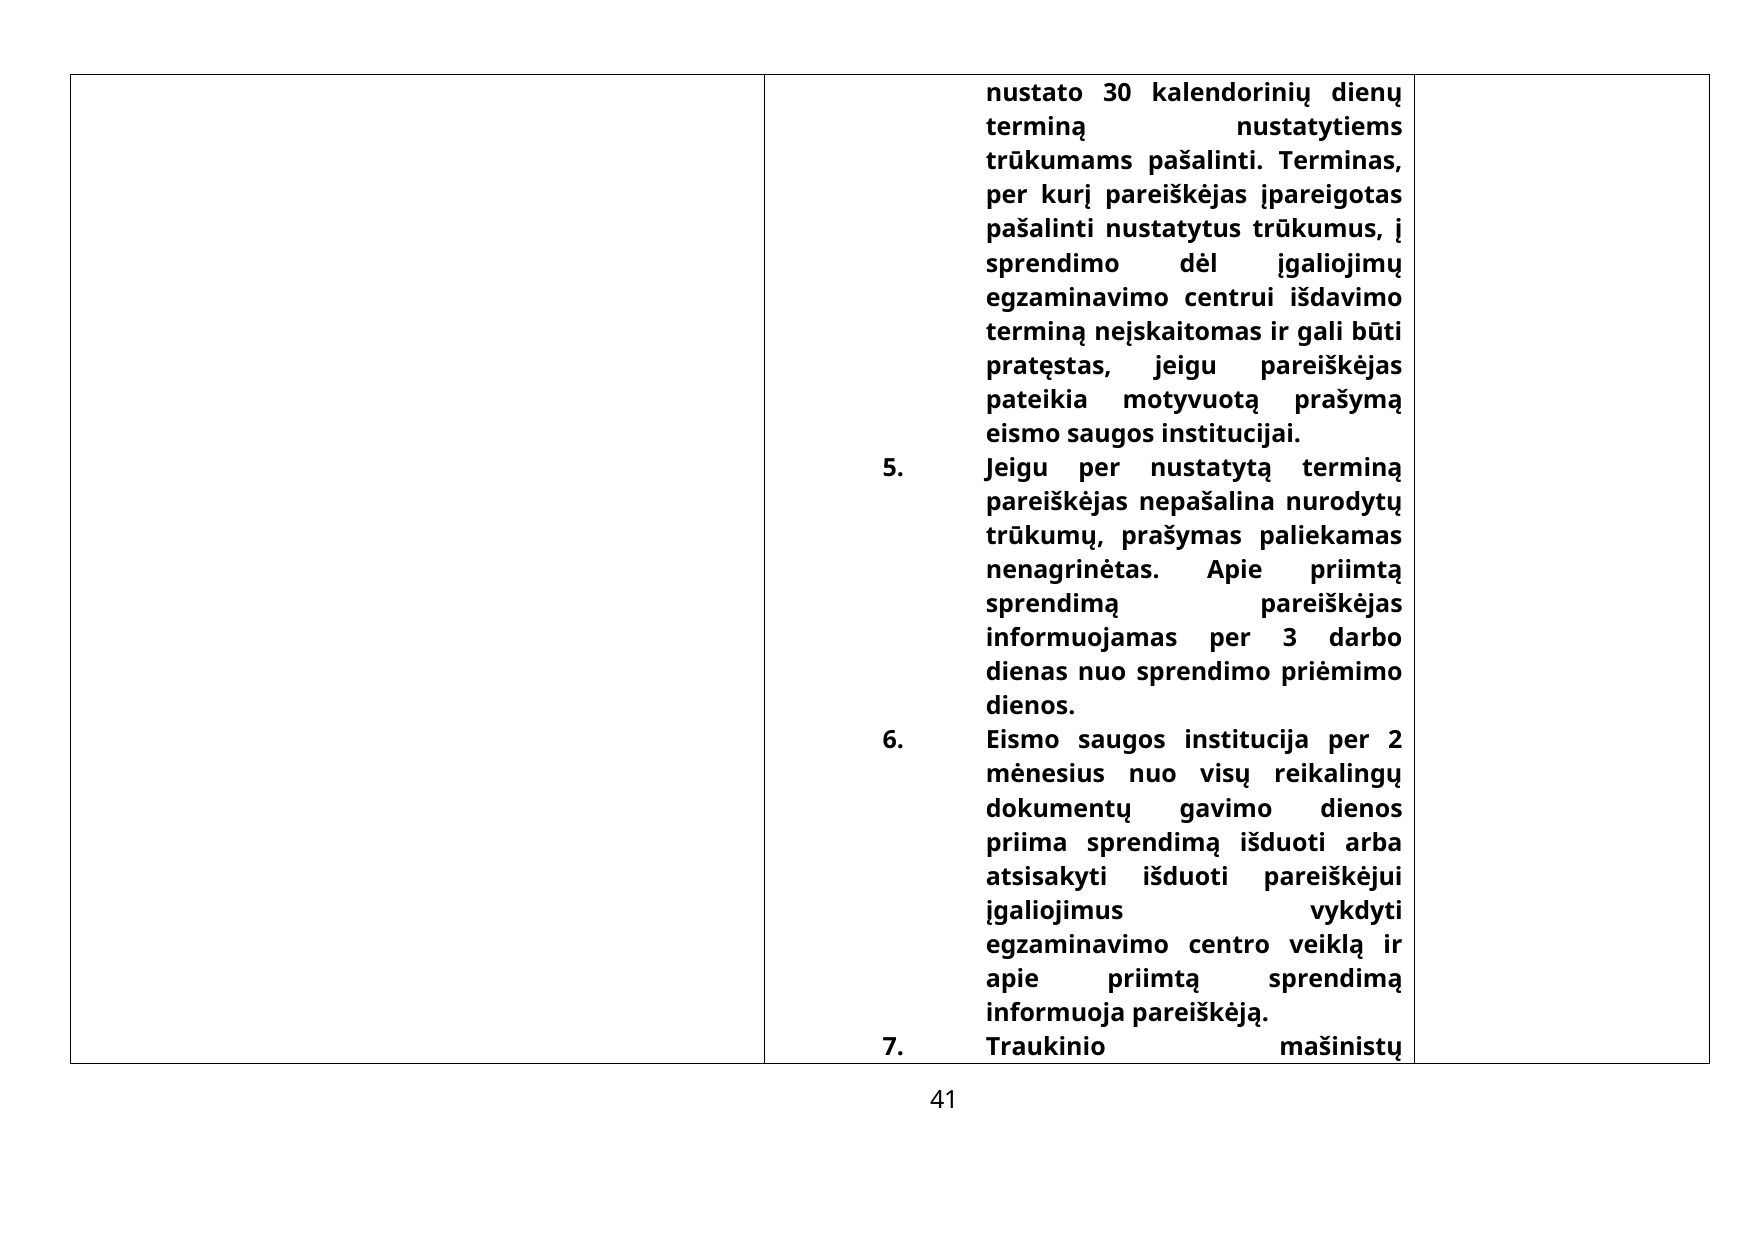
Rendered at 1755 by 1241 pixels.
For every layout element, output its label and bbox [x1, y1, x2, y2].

table_cell [71, 75, 764, 1063]
table_cell [1415, 75, 1709, 1063]
